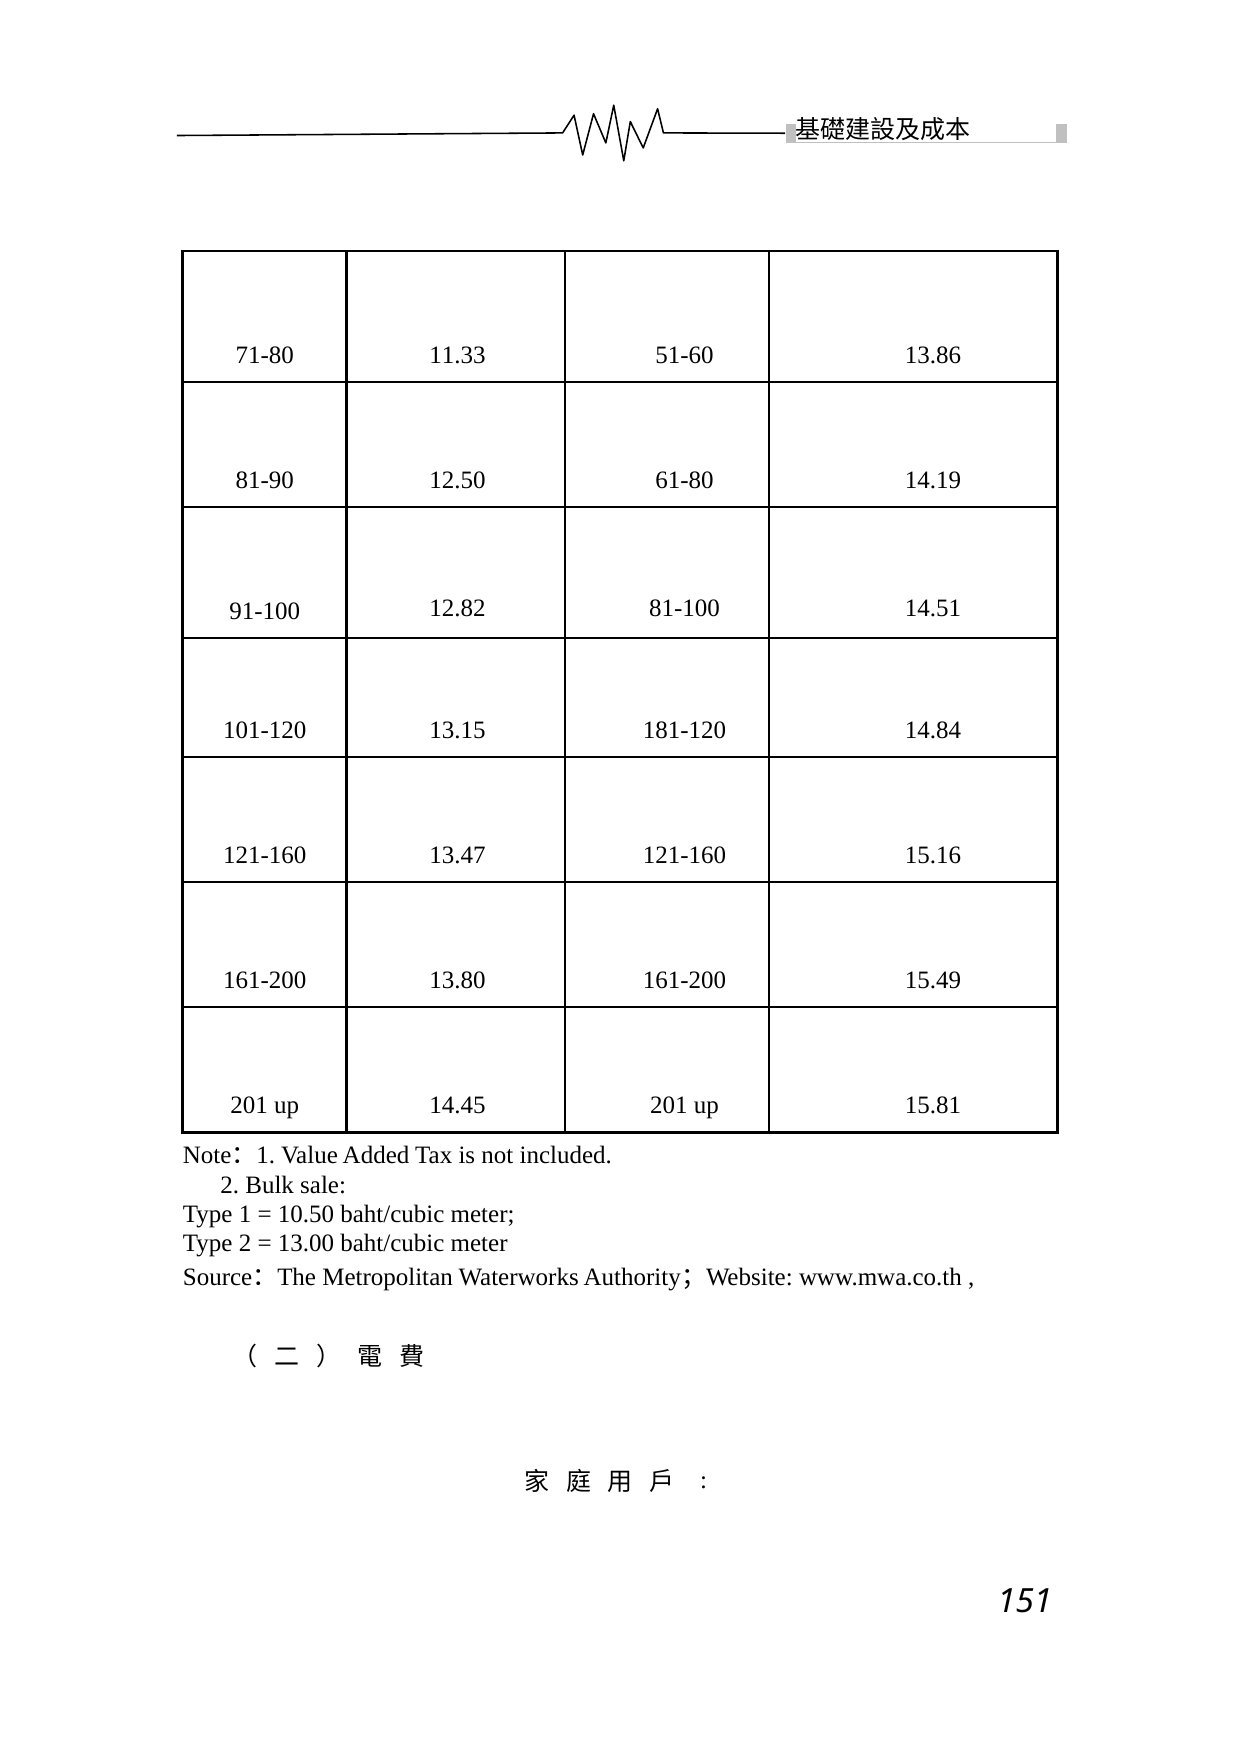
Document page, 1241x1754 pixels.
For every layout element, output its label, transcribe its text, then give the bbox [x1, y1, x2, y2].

text （二）電費 [207, 1313, 1058, 1375]
table_cell 161-200 [184, 883, 345, 1006]
table_cell 201 up [184, 1008, 345, 1131]
text Type 1 = 10.50 baht/cubic meter; [183, 1199, 1058, 1228]
table_cell 14.84 [770, 639, 1056, 756]
table_cell 14.45 [348, 1008, 564, 1131]
text 2. Bulk sale: [183, 1171, 1058, 1199]
table_cell 12.82 [348, 508, 564, 637]
text Type 2 = 13.00 baht/cubic meter [183, 1228, 1058, 1257]
table_cell 51-60 [566, 252, 768, 381]
table_cell 13.47 [348, 758, 564, 881]
table_cell 181-120 [566, 639, 768, 756]
table_cell 14.51 [770, 508, 1056, 637]
text Source：The Metropolitan Waterworks Authority；Website: www.mwa.co.th , [183, 1257, 1058, 1293]
table_cell 14.19 [770, 383, 1056, 506]
table_cell 81-90 [184, 383, 345, 506]
table_cell 15.81 [770, 1008, 1056, 1131]
table_cell 201 up [566, 1008, 768, 1131]
table_cell 15.49 [770, 883, 1056, 1006]
table_cell 121-160 [566, 758, 768, 881]
table_cell 15.16 [770, 758, 1056, 881]
table_cell 101-120 [184, 639, 345, 756]
table_cell 91-100 [184, 508, 345, 637]
table_cell 11.33 [348, 252, 564, 381]
text 家庭用戶: [183, 1438, 1058, 1500]
table_cell 13.86 [770, 252, 1056, 381]
table_cell 71-80 [184, 252, 345, 381]
table_cell 121-160 [184, 758, 345, 881]
table_cell 13.80 [348, 883, 564, 1006]
table_cell 12.50 [348, 383, 564, 506]
table_cell 13.15 [348, 639, 564, 756]
text Note：1. Value Added Tax is not included. [183, 1134, 1058, 1171]
table_cell 161-200 [566, 883, 768, 1006]
table_cell 81-100 [566, 508, 768, 637]
table_cell 61-80 [566, 383, 768, 506]
